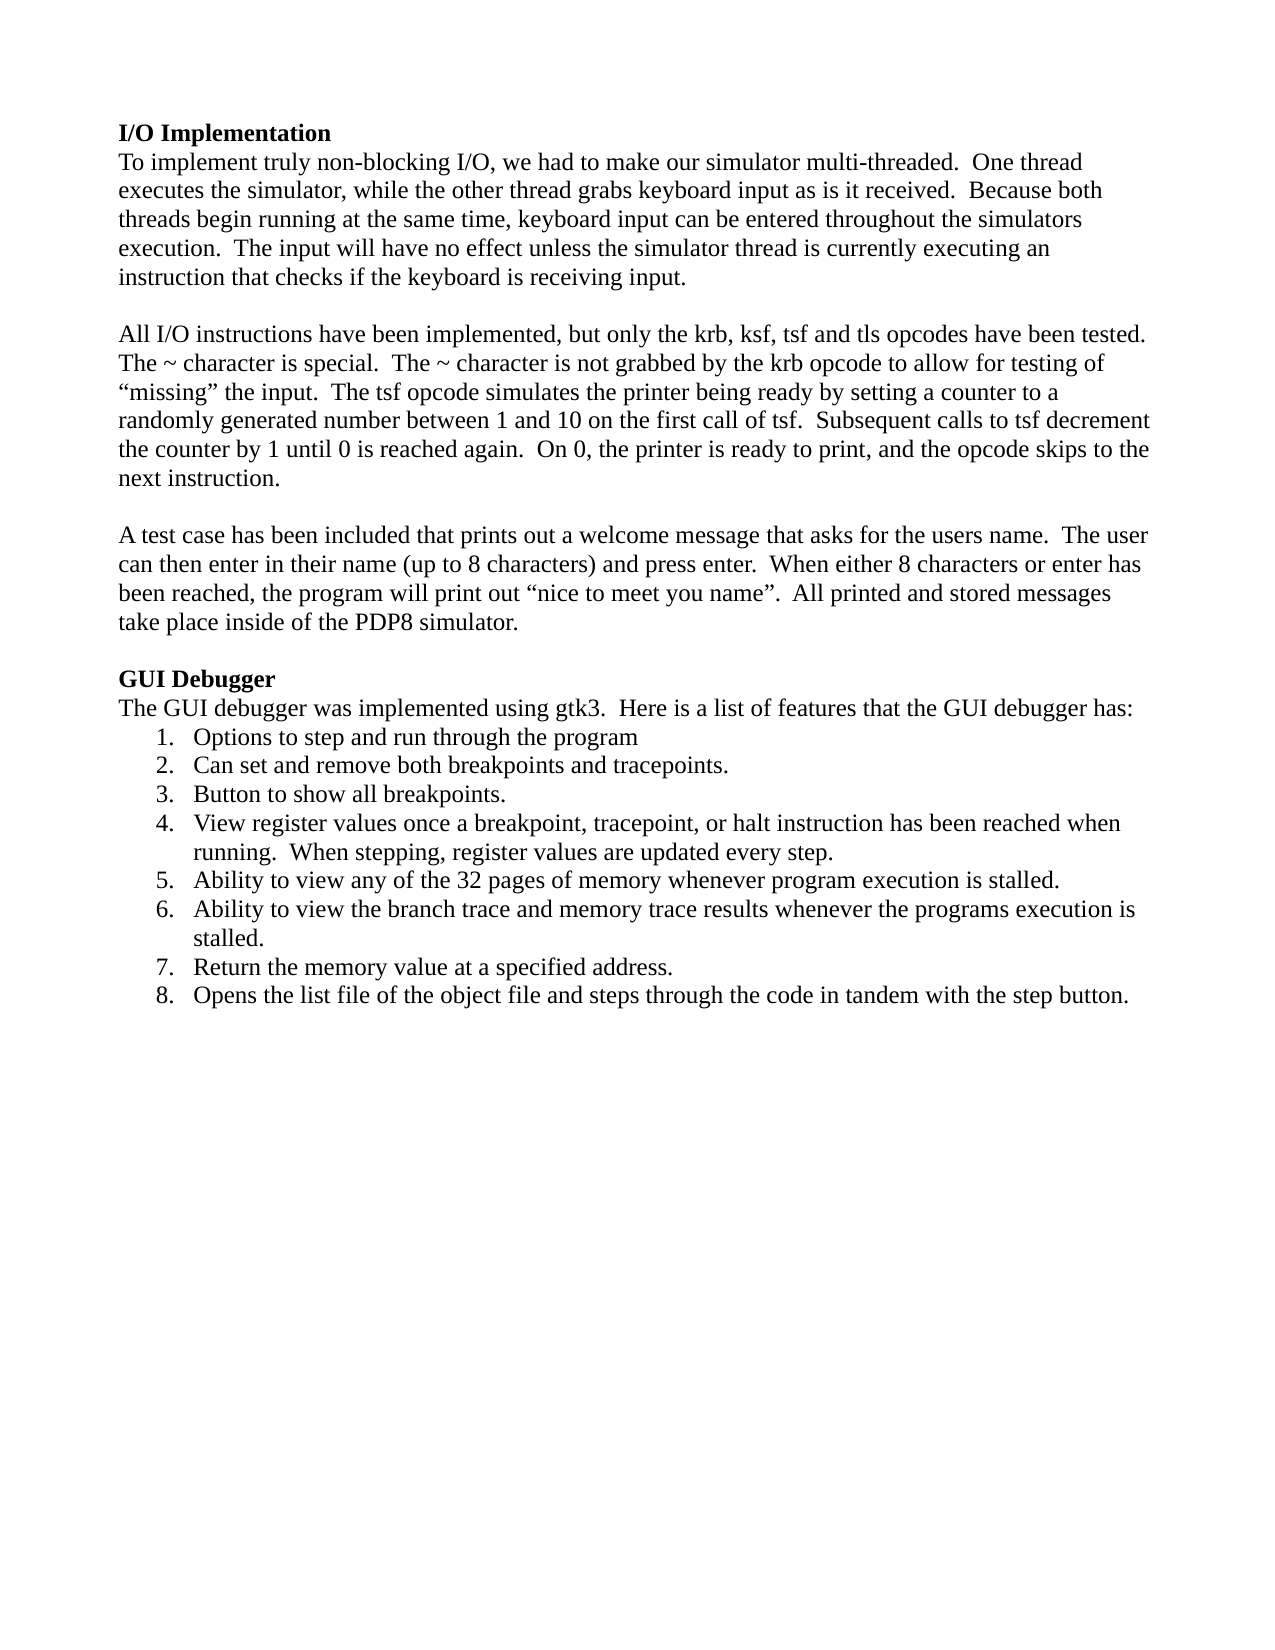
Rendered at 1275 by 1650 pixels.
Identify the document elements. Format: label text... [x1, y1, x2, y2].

text GUI Debugger [118, 664, 1157, 693]
list Ability to view any of the 32 pages of memory whenever program execution is stalled. [156, 866, 1157, 894]
text To implement truly non-blocking I/O, we had to make our simulator multi-threaded. One thread executes the simulator, while the other thread grabs keyboard input as is it received. Because both threads begin running at the same time, keyboard input can be entered throughout the simulators execution. The input will have no effect unless the simulator thread is currently executing an instruction that checks if the keyboard is receiving input. [118, 147, 1157, 291]
list Ability to view the branch trace and memory trace results whenever the programs execution is stalled. [156, 894, 1157, 952]
list Options to step and run through the program [156, 722, 1157, 751]
list Can set and remove both breakpoints and tracepoints. [156, 751, 1157, 779]
list Return the memory value at a specified address. [156, 952, 1157, 981]
text All I/O instructions have been implemented, but only the krb, ksf, tsf and tls opcodes have been tested. The ~ character is special. The ~ character is not grabbed by the krb opcode to allow for testing of “missing” the input. The tsf opcode simulates the printer being ready by setting a counter to a randomly generated number between 1 and 10 on the first call of tsf. Subsequent calls to tsf decrement the counter by 1 until 0 is reached again. On 0, the printer is ready to print, and the opcode skips to the next instruction. [118, 319, 1157, 492]
text A test case has been included that prints out a welcome message that asks for the users name. The user can then enter in their name (up to 8 characters) and press enter. When either 8 characters or enter has been reached, the program will print out “nice to meet you name”. All printed and stored messages take place inside of the PDP8 simulator. [118, 521, 1157, 636]
list View register values once a breakpoint, tracepoint, or halt instruction has been reached when running. When stepping, register values are updated every step. [156, 808, 1157, 866]
list Button to show all breakpoints. [156, 779, 1157, 808]
list Opens the list file of the object file and steps through the code in tandem with the step button. [156, 981, 1157, 1009]
text I/O Implementation [118, 118, 1157, 147]
text The GUI debugger was implemented using gtk3. Here is a list of features that the GUI debugger has: [118, 693, 1157, 722]
